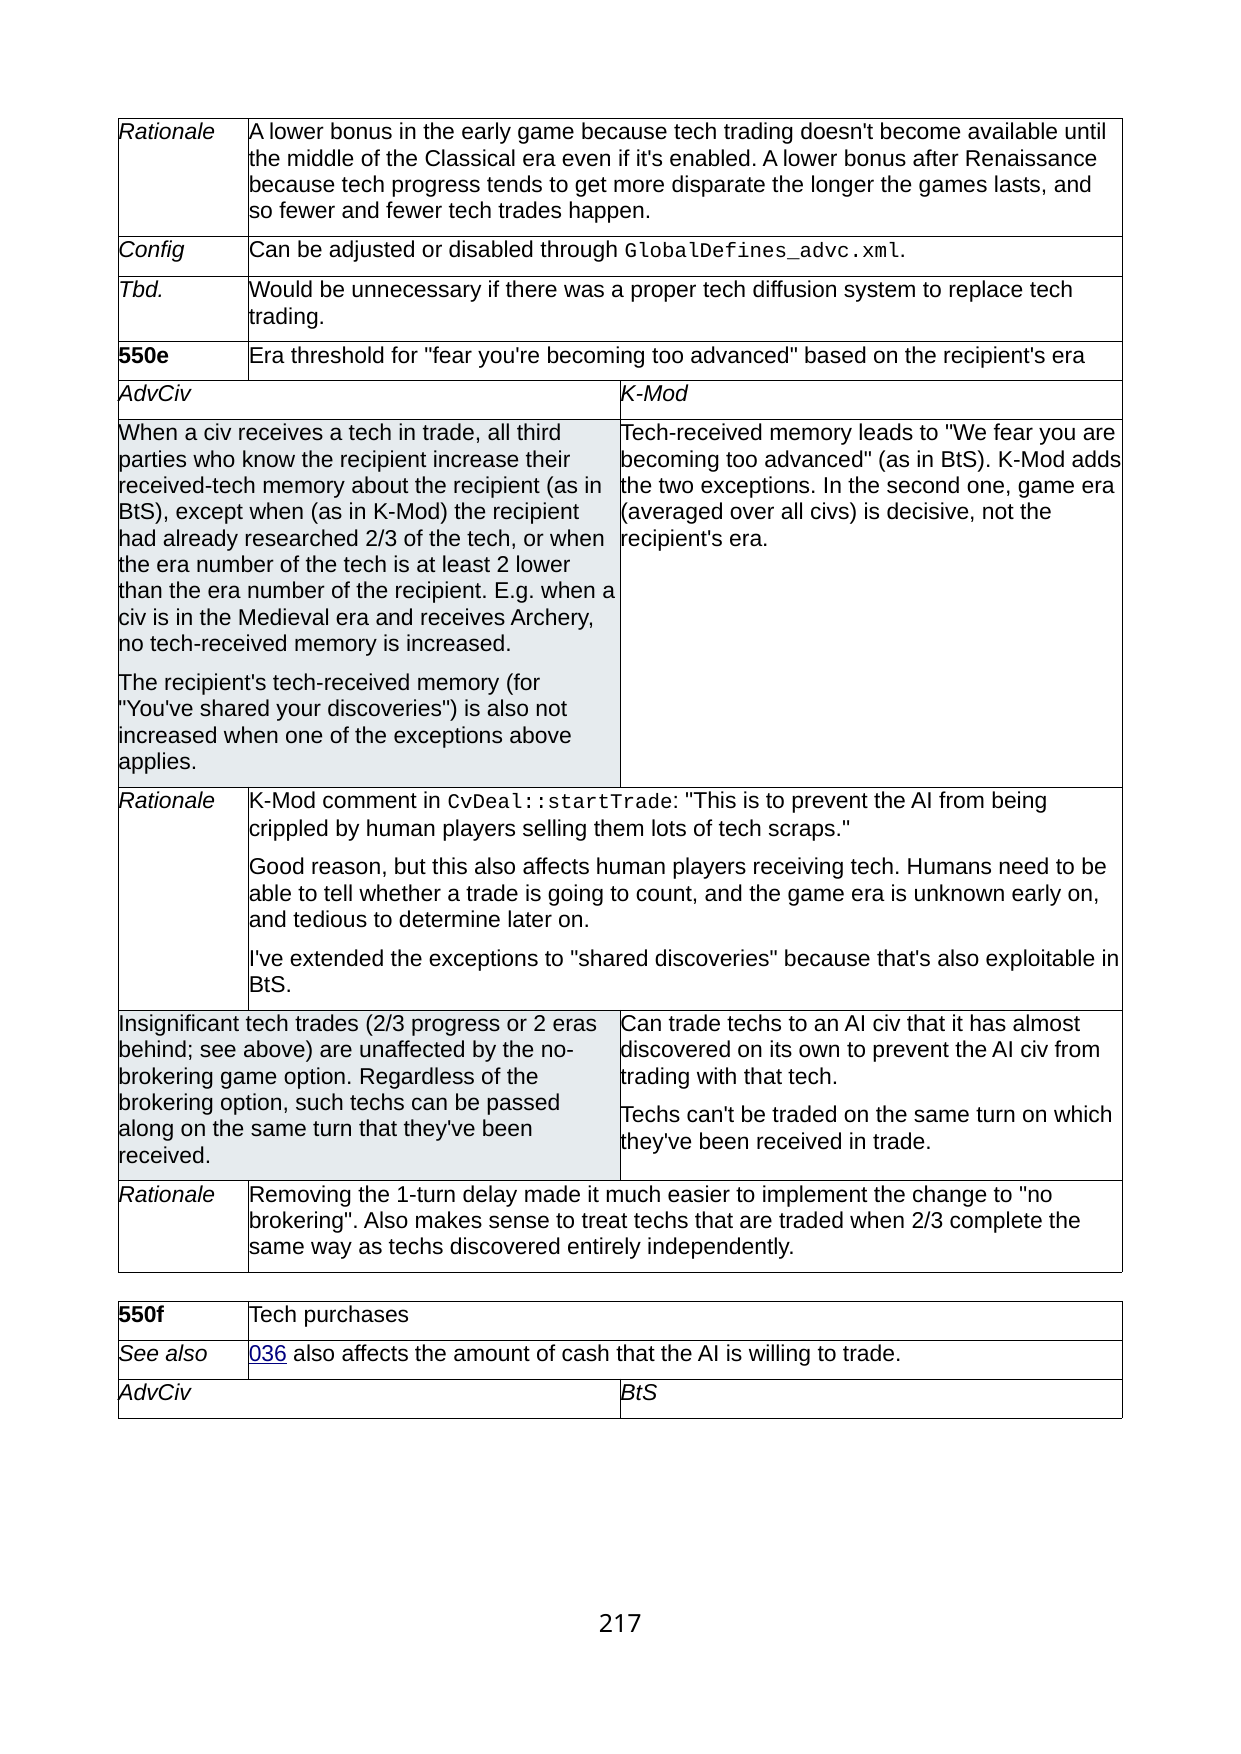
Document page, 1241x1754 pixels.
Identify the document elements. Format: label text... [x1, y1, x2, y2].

table_cell See also [119, 1341, 248, 1378]
table_cell When a civ receives a tech in trade, all third parties who know the recipient increase their received-tech memory about the recipient (as in BtS), except when (as in K-Mod) the recipient had already researched 2/3 of the tech, or when the era number of the tech is at least 2 lower than the era number of the recipient. E.g. when a civ is in the Medieval era and receives Archery, no tech-received memory is increased. The recipient's tech-received memory (for "You've shared your discoveries") is also not increased when one of the exceptions above applies. [119, 420, 620, 787]
table_cell AdvCiv [119, 1380, 620, 1417]
table_cell Can trade techs to an AI civ that it has almost discovered on its own to prevent the AI civ from trading with that tech. Techs can't be traded on the same turn on which they've been received in trade. [621, 1011, 1122, 1180]
table_cell 036 also affects the amount of cash that the AI is willing to trade. [249, 1341, 1122, 1378]
table_cell BtS [621, 1380, 1122, 1417]
table_header 550f [119, 1302, 248, 1340]
table_cell Removing the 1-turn delay made it much easier to implement the change to "no brokering". Also makes sense to treat techs that are traded when 2/3 complete the same way as techs discovered entirely independently. [249, 1181, 1122, 1272]
table_cell Rationale [119, 119, 248, 236]
table_cell 550e [119, 342, 248, 380]
table_cell Era threshold for "fear you're becoming too advanced" based on the recipient's era [249, 342, 1122, 380]
table_cell Rationale [119, 788, 248, 1010]
table_cell Config [119, 237, 248, 276]
table_cell Would be unnecessary if there was a proper tech diffusion system to replace tech trading. [249, 277, 1122, 341]
table_cell Can be adjusted or disabled through GlobalDefines_advc.xml. [249, 237, 1122, 276]
table_cell AdvCiv [119, 381, 620, 419]
table_cell Tech-received memory leads to "We fear you are becoming too advanced" (as in BtS). K-Mod adds the two exceptions. In the second one, game era (averaged over all civs) is decisive, not the recipient's era. [621, 420, 1122, 787]
table_cell Tbd. [119, 277, 248, 341]
table_header Tech purchases [249, 1302, 1122, 1340]
table_cell A lower bonus in the early game because tech trading doesn't become available until the middle of the Classical era even if it's enabled. A lower bonus after Renaissance because tech progress tends to get more disparate the longer the games lasts, and so fewer and fewer tech trades happen. [249, 119, 1122, 236]
table_cell Insignificant tech trades (2/3 progress or 2 eras behind; see above) are unaffected by the no-brokering game option. Regardless of the brokering option, such techs can be passed along on the same turn that they've been received. [119, 1011, 620, 1180]
table_cell K-Mod comment in CvDeal::startTrade: "This is to prevent the AI from being crippled by human players selling them lots of tech scraps." Good reason, but this also affects human players receiving tech. Humans need to be able to tell whether a trade is going to count, and the game era is unknown early on, and tedious to determine later on. I've extended the exceptions to "shared discoveries" because that's also exploitable in BtS. [249, 788, 1122, 1010]
table_cell Rationale [119, 1181, 248, 1272]
table_cell K-Mod [621, 381, 1122, 419]
